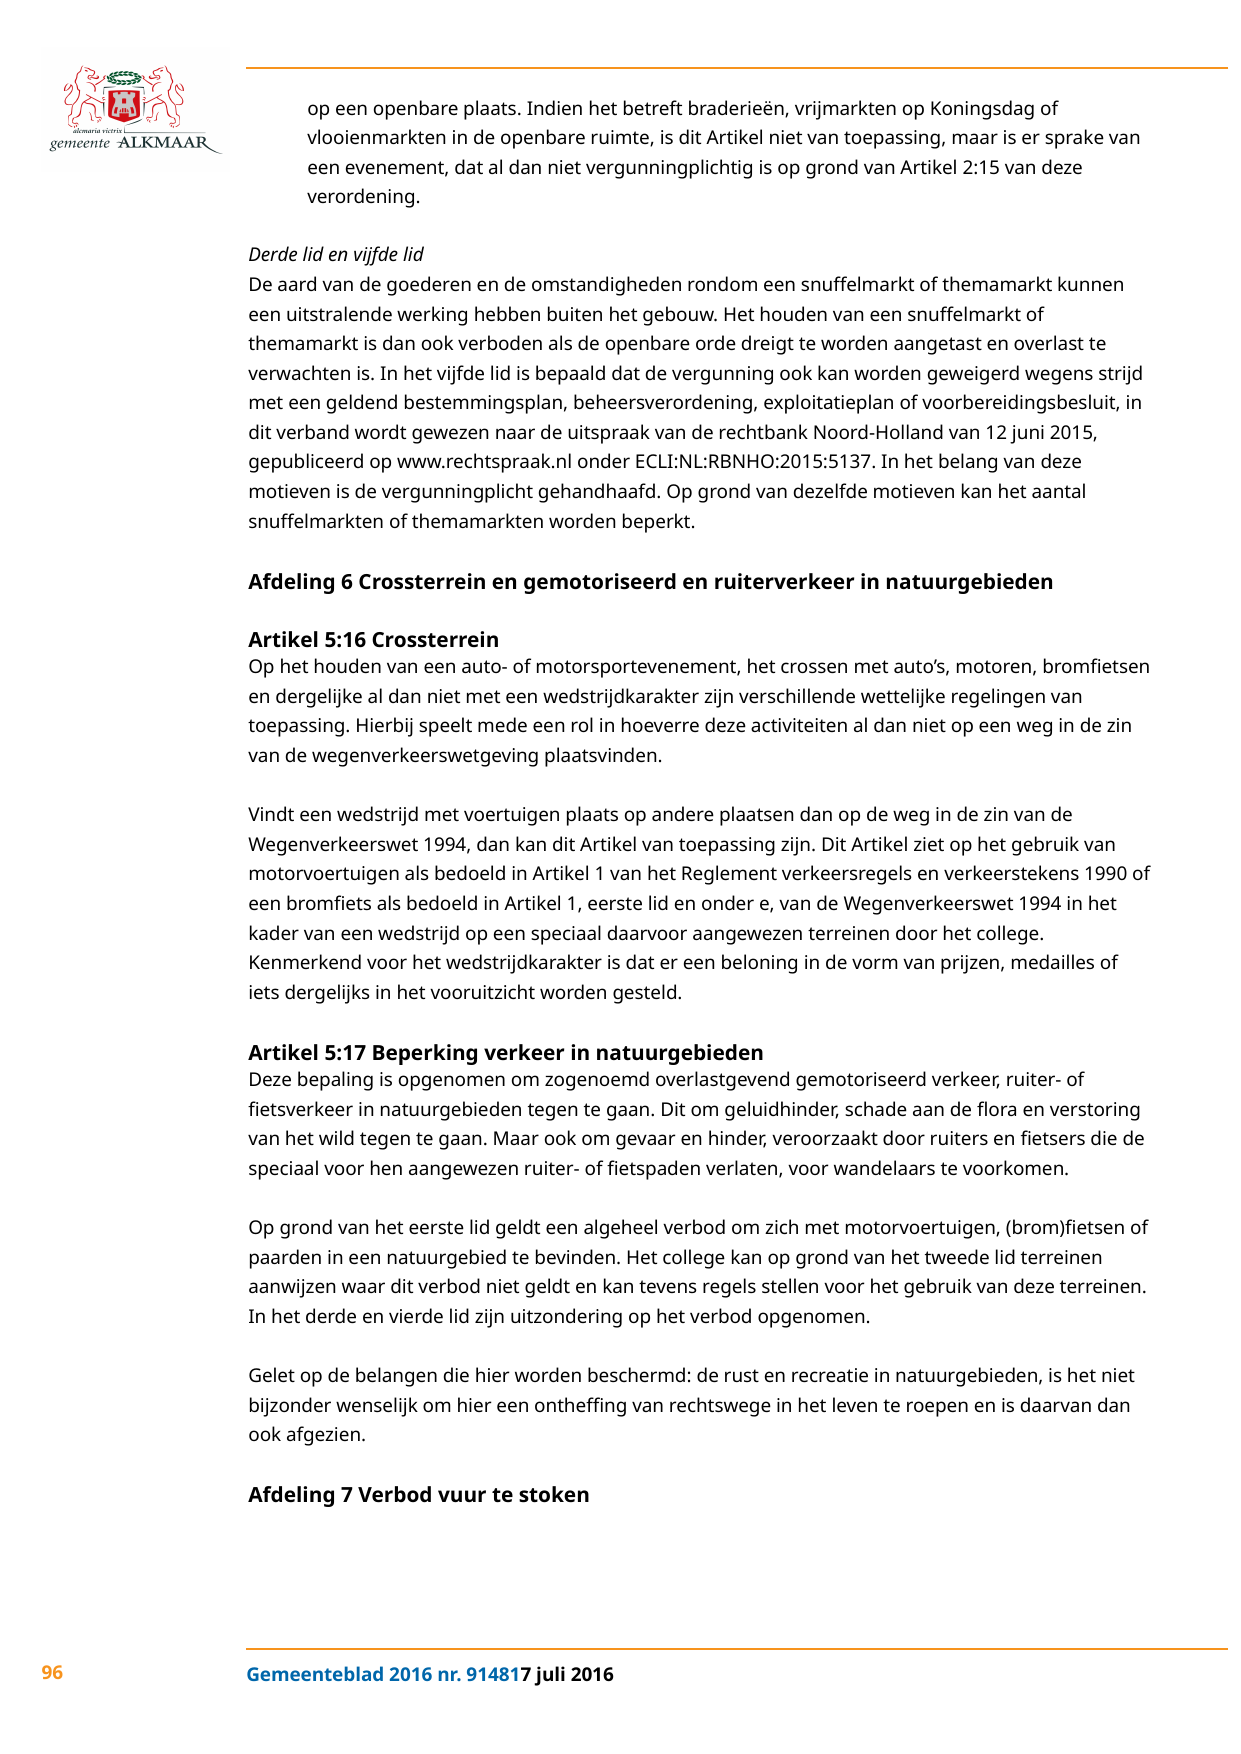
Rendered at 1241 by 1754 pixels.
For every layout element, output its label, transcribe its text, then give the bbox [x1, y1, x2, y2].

text Artikel 5:17 Beperking verkeer in natuurgebieden [248, 1038, 1152, 1066]
picture [41, 47, 231, 172]
text Op grond van het eerste lid geldt een algeheel verbod om zich met motorvoertuigen, (brom)fietsen of paarden in een natuurgebied te bevinden. Het college kan op grond van het tweede lid terreinen aanwijzen waar dit verbod niet geldt en kan tevens regels stellen voor het gebruik van deze terreinen. In het derde en vierde lid zijn uitzondering op het verbod opgenomen. [248, 1214, 1152, 1329]
text Gelet op de belangen die hier worden beschermd: de rust en recreatie in natuurgebieden, is het niet bijzonder wenselijk om hier een ontheffing van rechtswege in het leven te roepen en is daarvan dan ook afgezien. [248, 1362, 1152, 1447]
text Op het houden van een auto- of motorsportevenement, het crossen met auto’s, motoren, bromfietsen en dergelijke al dan niet met een wedstrijdkarakter zijn verschillende wettelijke regelingen van toepassing. Hierbij speelt mede een rol in hoeverre deze activiteiten al dan niet op een weg in de zin van de wegenverkeerswetgeving plaatsvinden. [248, 653, 1152, 768]
text Derde lid en vijfde lid [248, 242, 1152, 267]
text Vindt een wedstrijd met voertuigen plaats op andere plaatsen dan op de weg in de zin van de Wegenverkeerswet 1994, dan kan dit Artikel van toepassing zijn. Dit Artikel ziet op het gebruik van motorvoertuigen als bedoeld in Artikel 1 van het Reglement verkeersregels en verkeerstekens 1990 of een bromfiets als bedoeld in Artikel 1, eerste lid en onder e, van de Wegenverkeerswet 1994 in het kader van een wedstrijd op een speciaal daarvoor aangewezen terreinen door het college. Kenmerkend voor het wedstrijdkarakter is dat er een beloning in de vorm van prijzen, medailles of iets dergelijks in het vooruitzicht worden gesteld. [248, 801, 1152, 1004]
list op een openbare plaats. Indien het betreft braderieën, vrijmarkten op Koningsdag of vlooienmarkten in de openbare ruimte, is dit Artikel niet van toepassing, maar is er sprake van een evenement, dat al dan niet vergunningplichtig is op grond van Artikel 2:15 van deze verordening. [248, 95, 1152, 209]
text Deze bepaling is opgenomen om zogenoemd overlastgevend gemotoriseerd verkeer, ruiter- of fietsverkeer in natuurgebieden tegen te gaan. Dit om geluidhinder, schade aan de flora en verstoring van het wild tegen te gaan. Maar ook om gevaar en hinder, veroorzaakt door ruiters en fietsers die de speciaal voor hen aangewezen ruiter- of fietspaden verlaten, voor wandelaars te voorkomen. [248, 1066, 1152, 1181]
text De aard van de goederen en de omstandigheden rondom een snuffelmarkt of themamarkt kunnen een uitstralende werking hebben buiten het gebouw. Het houden van een snuffelmarkt of themamarkt is dan ook verboden als de openbare orde dreigt te worden aangetast en overlast te verwachten is. In het vijfde lid is bepaald dat de vergunning ook kan worden geweigerd wegens strijd met een geldend bestemmingsplan, beheersverordening, exploitatieplan of voorbereidingsbesluit, in dit verband wordt gewezen naar de uitspraak van de rechtbank Noord-Holland van 12 juni 2015, gepubliceerd op www.rechtspraak.nl onder ECLI:NL:RBNHO:2015:5137. In het belang van deze motieven is de vergunningplicht gehandhaafd. Op grond van dezelfde motieven kan het aantal snuffelmarkten of themamarkten worden beperkt. [248, 271, 1152, 533]
text Afdeling 7 Verbod vuur te stoken [248, 1481, 1152, 1509]
text Artikel 5:16 Crossterrein [248, 625, 1152, 653]
text Afdeling 6 Crossterrein en gemotoriseerd en ruiterverkeer in natuurgebieden [248, 567, 1152, 595]
